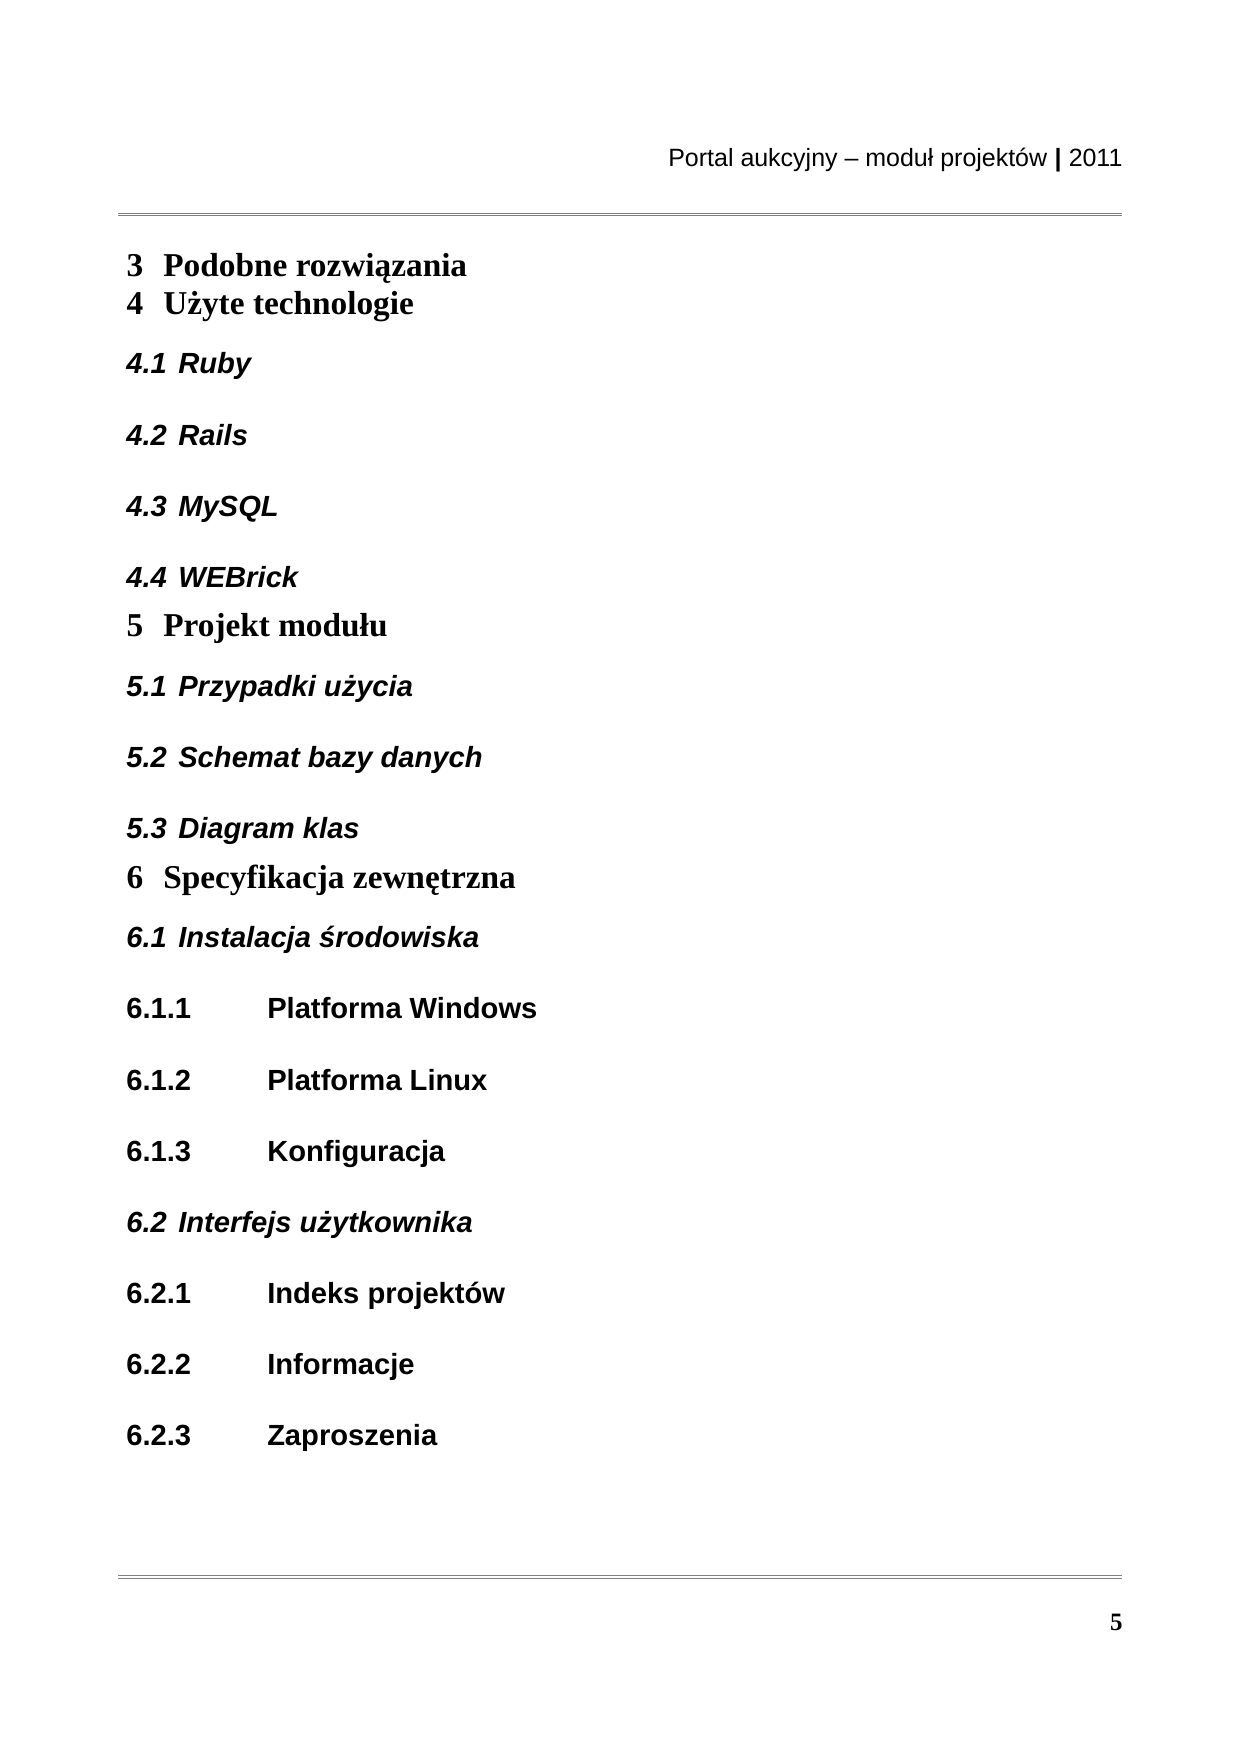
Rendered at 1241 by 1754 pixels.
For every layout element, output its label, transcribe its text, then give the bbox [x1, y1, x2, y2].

subtitle Rails [118, 418, 1122, 451]
subtitle Podobne rozwiązania [118, 245, 1122, 283]
subtitle Instalacja środowiska [118, 921, 1122, 954]
subtitle Użyte technologie [118, 283, 1122, 322]
subtitle Diagram klas [118, 811, 1122, 845]
subtitle Zaproszenia [118, 1418, 1122, 1451]
subtitle Informacje [118, 1347, 1122, 1380]
subtitle Indeks projektów [118, 1276, 1122, 1309]
subtitle Ruby [118, 347, 1122, 380]
subtitle Przypadki użycia [118, 669, 1122, 703]
subtitle MySQL [118, 489, 1122, 522]
subtitle Projekt modułu [118, 606, 1122, 644]
subtitle Interfejs użytkownika [118, 1205, 1122, 1238]
subtitle WEBrick [118, 560, 1122, 593]
subtitle Konfiguracja [118, 1134, 1122, 1167]
subtitle Schemat bazy danych [118, 740, 1122, 774]
subtitle Platforma Windows [118, 992, 1122, 1025]
subtitle Platforma Linux [118, 1063, 1122, 1096]
subtitle Specyfikacja zewnętrzna [118, 857, 1122, 896]
